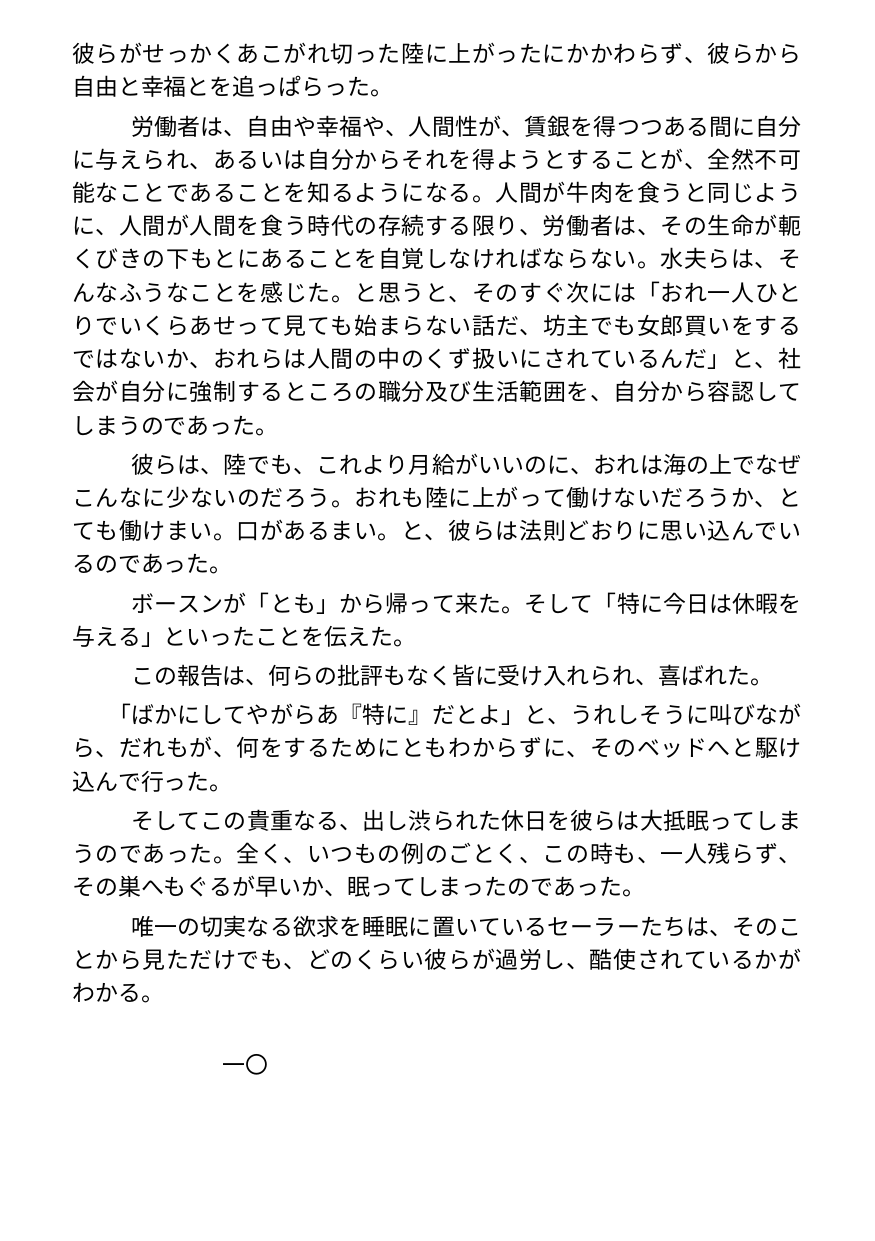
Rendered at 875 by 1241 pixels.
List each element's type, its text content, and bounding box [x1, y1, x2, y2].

text 「ばかにしてやがらあ『特に』だとよ」と、うれしそうに叫びながら、だれもが、何をするためにともわからずに、そのベッドへと駆け込んで行った。 [72, 697, 802, 797]
text 唯一の切実なる欲求を睡眠に置いているセーラーたちは、そのことから見ただけでも、どのくらい彼らが過労し、酷使されているかがわかる。 [72, 908, 802, 1008]
text ボースンが「とも」から帰って来た。そして「特に今日は休暇を与える」といったことを伝えた。 [72, 586, 802, 652]
text 彼らがせっかくあこがれ切った陸に上がったにかかわらず、彼らから自由と幸福とを追っぱらった。 [72, 36, 802, 102]
text この報告は、何らの批評もなく皆に受け入れられ、喜ばれた。 [72, 658, 802, 691]
text 一〇 [72, 1047, 802, 1080]
text 彼らは、陸でも、これより月給がいいのに、おれは海の上でなぜこんなに少ないのだろう。おれも陸に上がって働けないだろうか、とても働けまい。口があるまい。と、彼らは法則どおりに思い込んでいるのであった。 [72, 447, 802, 579]
text 労働者は、自由や幸福や、人間性が、賃銀を得つつある間に自分に与えられ、あるいは自分からそれを得ようとすることが、全然不可能なことであることを知るようになる。人間が牛肉を食うと同じように、人間が人間を食う時代の存続する限り、労働者は、その生命が軛くびきの下もとにあることを自覚しなければならない。水夫らは、そんなふうなことを感じた。と思うと、そのすぐ次には「おれ一人ひとりでいくらあせって見ても始まらない話だ、坊主でも女郎買いをするではないか、おれらは人間の中のくず扱いにされているんだ」と、社会が自分に強制するところの職分及び生活範囲を、自分から容認してしまうのであった。 [72, 108, 802, 441]
text そしてこの貴重なる、出し渋られた休日を彼らは大抵眠ってしまうのであった。全く、いつもの例のごとく、この時も、一人残らず、その巣へもぐるが早いか、眠ってしまったのであった。 [72, 803, 802, 902]
